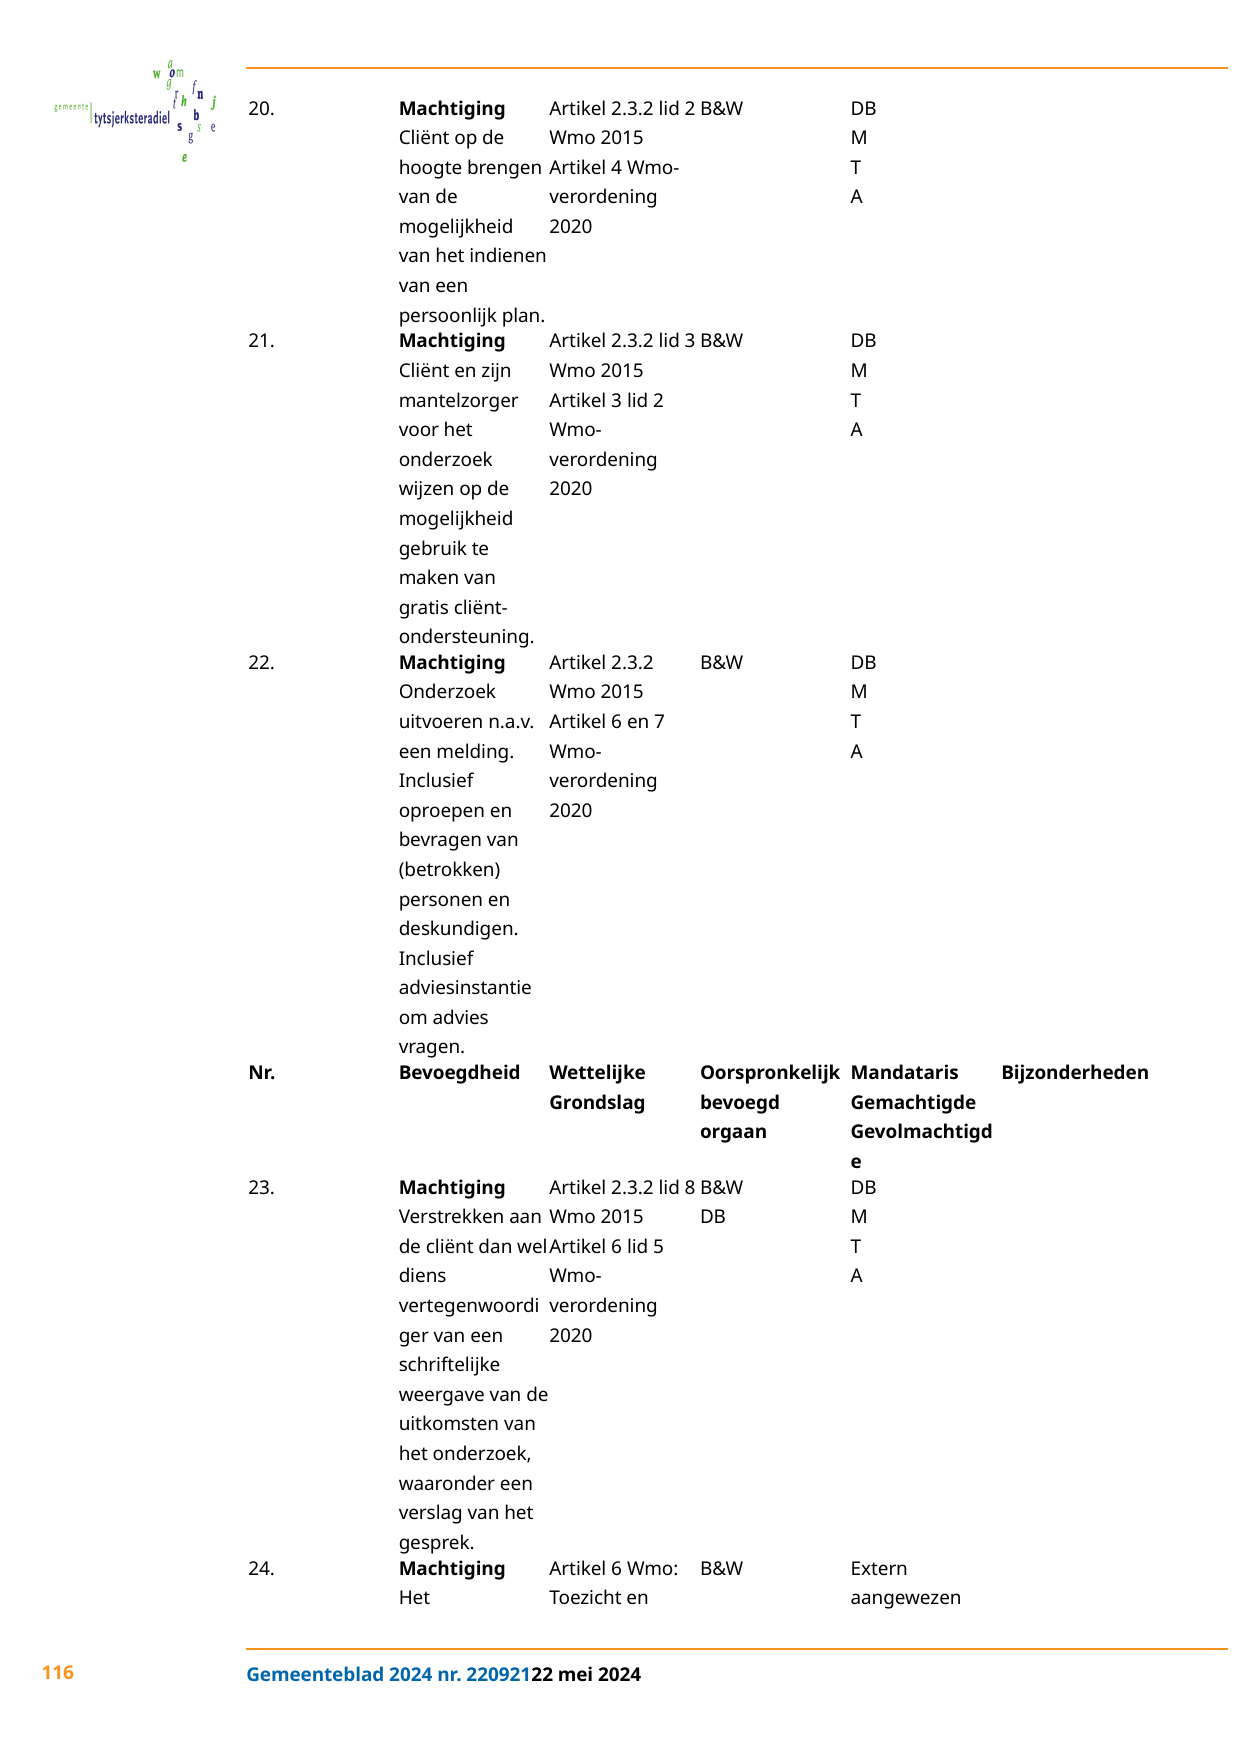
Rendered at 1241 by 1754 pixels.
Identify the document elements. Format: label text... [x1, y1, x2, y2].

table_cell 20. [248, 95, 398, 328]
table_cell B&W [700, 649, 850, 1059]
table_cell DB M T A [850, 95, 1001, 328]
table_cell Bevoegdheid [399, 1060, 549, 1174]
table_cell Oorspronkelijk bevoegd orgaan [700, 1060, 850, 1174]
table_cell Machtiging Het [399, 1555, 549, 1610]
table_cell 21. [248, 328, 398, 649]
table_cell 23. [248, 1174, 398, 1555]
table_cell Extern aangewezen [850, 1555, 1001, 1610]
table_cell Artikel 6 Wmo: Toezicht en [549, 1555, 700, 1610]
table_cell Nr. [248, 1060, 398, 1174]
table_cell Machtiging Cliënt op de hoogte brengen van de mogelijkheid van het indienen van een persoonlijk plan. [399, 95, 549, 328]
table_cell [1001, 649, 1152, 1059]
table_cell Artikel 2.3.2 lid 8 Wmo 2015 Artikel 6 lid 5 Wmo-verordening 2020 [549, 1174, 700, 1555]
table_cell Bijzonderheden [1001, 1060, 1152, 1174]
table_cell Machtiging Verstrekken aan de cliënt dan wel diens vertegenwoordiger van een schriftelijke weergave van de uitkomsten van het onderzoek, waaronder een verslag van het gesprek. [399, 1174, 549, 1555]
table_cell DB M T A [850, 1174, 1001, 1555]
table_cell B&W [700, 328, 850, 649]
table_cell B&W DB [700, 1174, 850, 1555]
table_cell [1001, 95, 1152, 328]
table_cell 24. [248, 1555, 398, 1610]
table_cell Machtiging Onderzoek uitvoeren n.a.v. een melding. Inclusief oproepen en bevragen van (betrokken) personen en deskundigen. Inclusief adviesinstantie om advies vragen. [399, 649, 549, 1059]
table_cell [1001, 1555, 1152, 1610]
table_cell Artikel 2.3.2 lid 3 Wmo 2015 Artikel 3 lid 2 Wmo-verordening 2020 [549, 328, 700, 649]
table_cell DB M T A [850, 328, 1001, 649]
table_cell Mandataris Gemachtigde Gevolmachtigde [850, 1060, 1001, 1174]
table_cell [1001, 328, 1152, 649]
table_cell [1001, 1174, 1152, 1555]
table_cell Artikel 2.3.2 lid 2 Wmo 2015 Artikel 4 Wmo-verordening 2020 [549, 95, 700, 328]
table_cell DB M T A [850, 649, 1001, 1059]
table_cell B&W [700, 1555, 850, 1610]
table_cell Artikel 2.3.2 Wmo 2015 Artikel 6 en 7 Wmo-verordening 2020 [549, 649, 700, 1059]
table_cell B&W [700, 95, 850, 328]
picture [41, 47, 231, 172]
table_cell Machtiging Cliënt en zijn mantelzorger voor het onderzoek wijzen op de mogelijkheid gebruik te maken van gratis cliënt- ondersteuning. [399, 328, 549, 649]
table_cell Wettelijke Grondslag [549, 1060, 700, 1174]
table_cell 22. [248, 649, 398, 1059]
